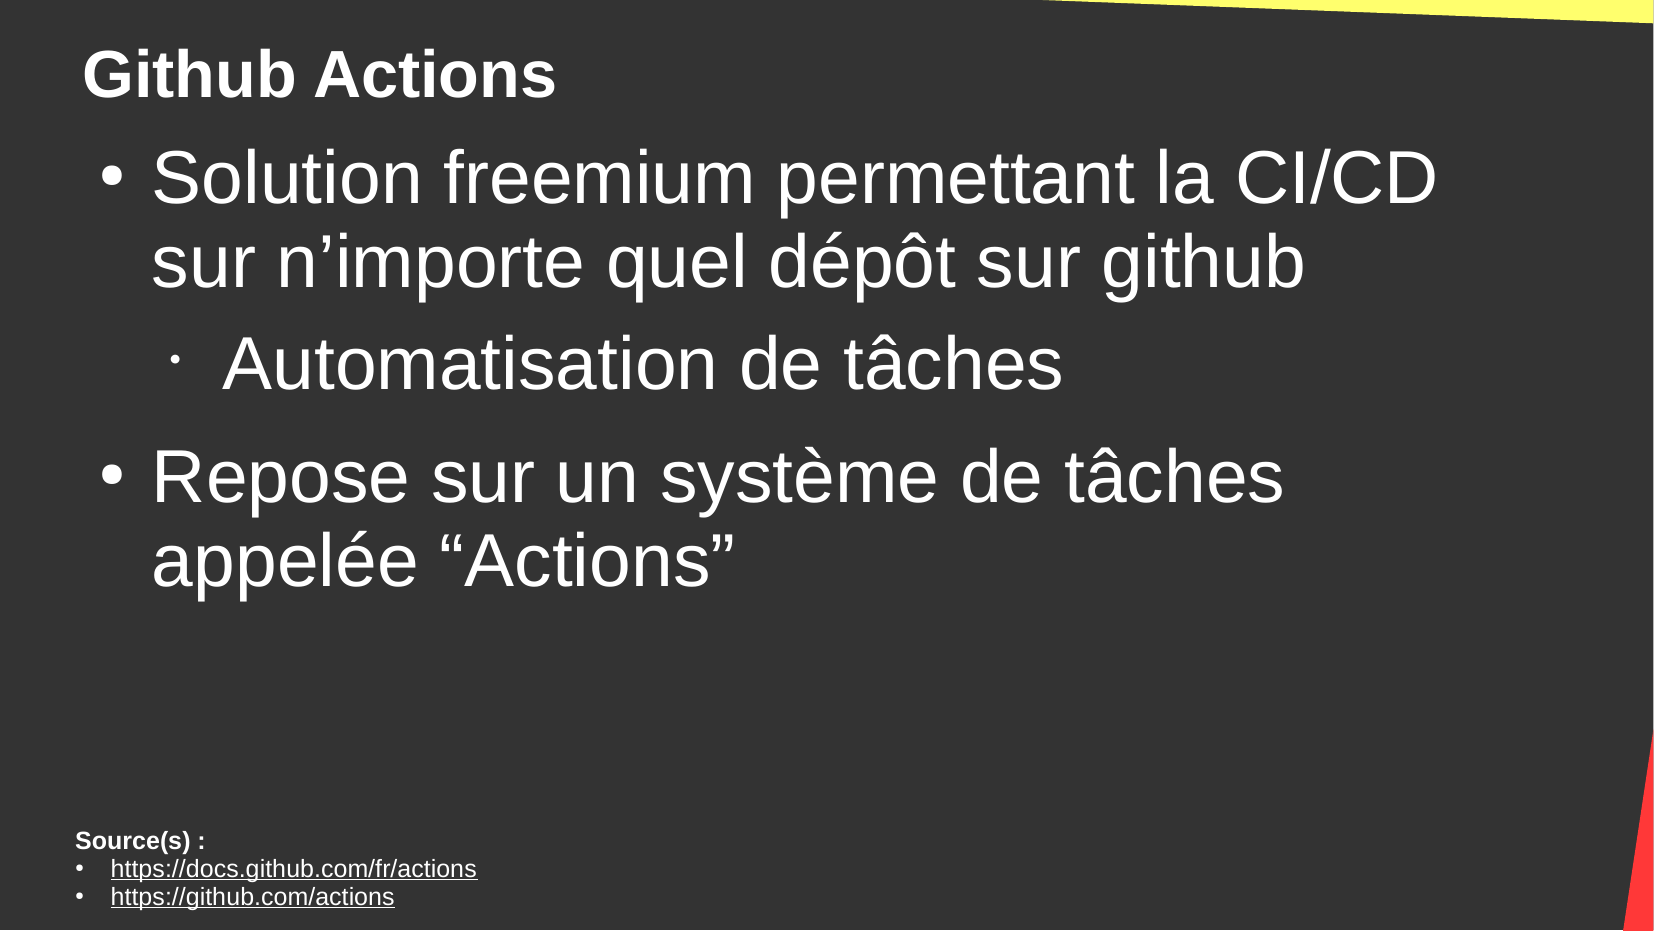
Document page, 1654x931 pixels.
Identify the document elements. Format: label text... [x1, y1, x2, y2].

list Solution freemium permettant la CI/CD sur n’importe quel dépôt sur github Automatisation de tâches Repose sur un système de tâches appelée “Actions” [80, 135, 1560, 792]
text_box [1623, 725, 1654, 931]
text_box [1042, 0, 1654, 24]
text_box Source(s) : https://docs.github.com/fr/actions https://github.com/actions [60, 809, 1546, 919]
title Github Actions [82, 37, 1123, 119]
